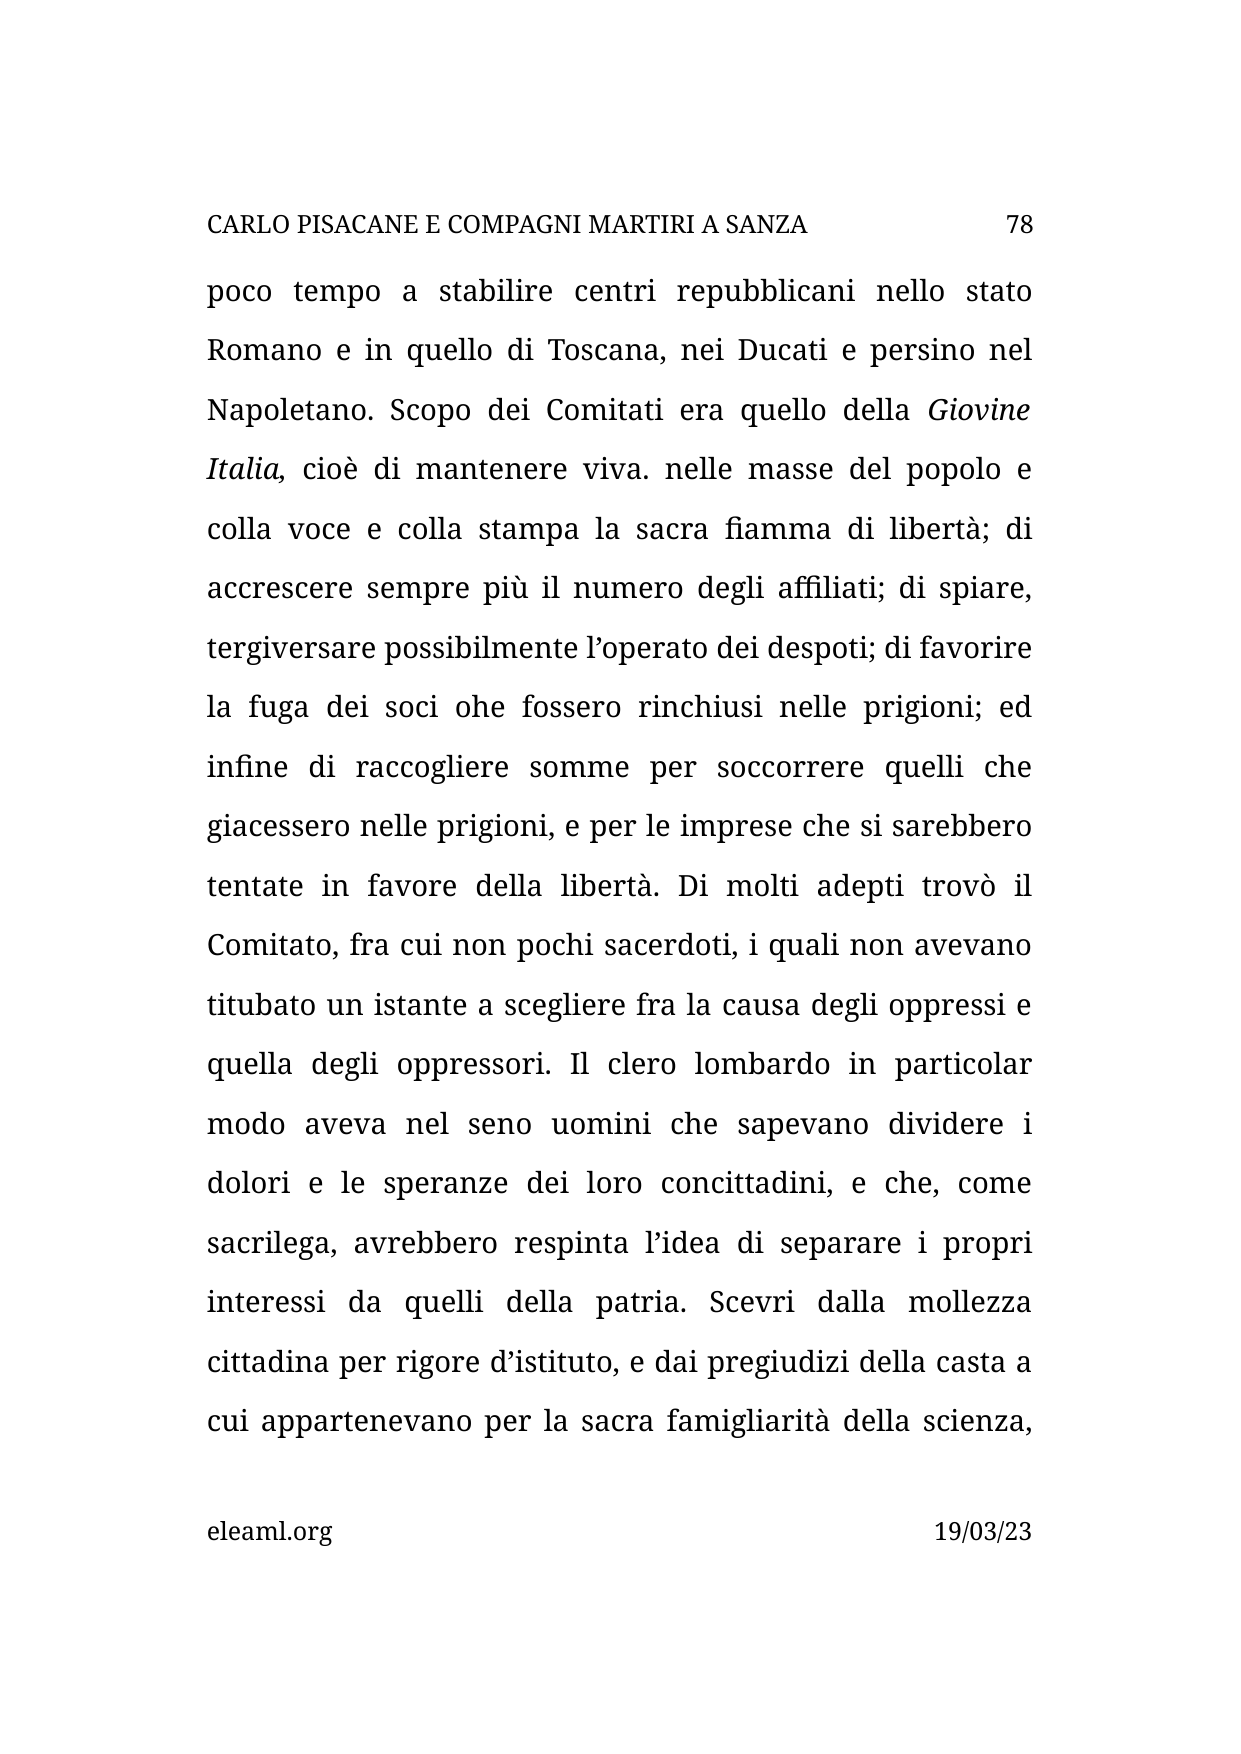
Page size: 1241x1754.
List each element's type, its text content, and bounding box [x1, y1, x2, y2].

text poco tempo a stabilire centri repubblicani nello stato Romano e in quello di Toscana, nei Ducati e persino nel Napoletano. Scopo dei Comitati era quello della Giovine Italia, cioè di mantenere viva. nelle masse del popolo e colla voce e colla stampa la sacra fiamma di libertà; di accrescere sempre più il numero degli affiliati; di spiare, tergiversare possibilmente l’operato dei despoti; di favorire la fuga dei soci ohe fossero rinchiusi nelle prigioni; ed infine di raccogliere somme per soccorrere quelli che giacessero nelle prigioni, e per le imprese che si sarebbero tentate in favore della libertà. Di molti adepti trovò il Comitato, fra cui non pochi sacerdoti, i quali non avevano titubato un istante a scegliere fra la causa degli oppressi e quella degli oppressori. Il clero lombardo in particolar modo aveva nel seno uomini che sapevano dividere i dolori e le speranze dei loro concittadini, e che, come sacrilega, avrebbero respinta l’idea di separare i propri interessi da quelli della patria. Scevri dalla mollezza cittadina per rigore d’istituto, e dai pregiudizi della casta a cui appartenevano per la sacra famigliarità della scienza, [207, 270, 1033, 1440]
